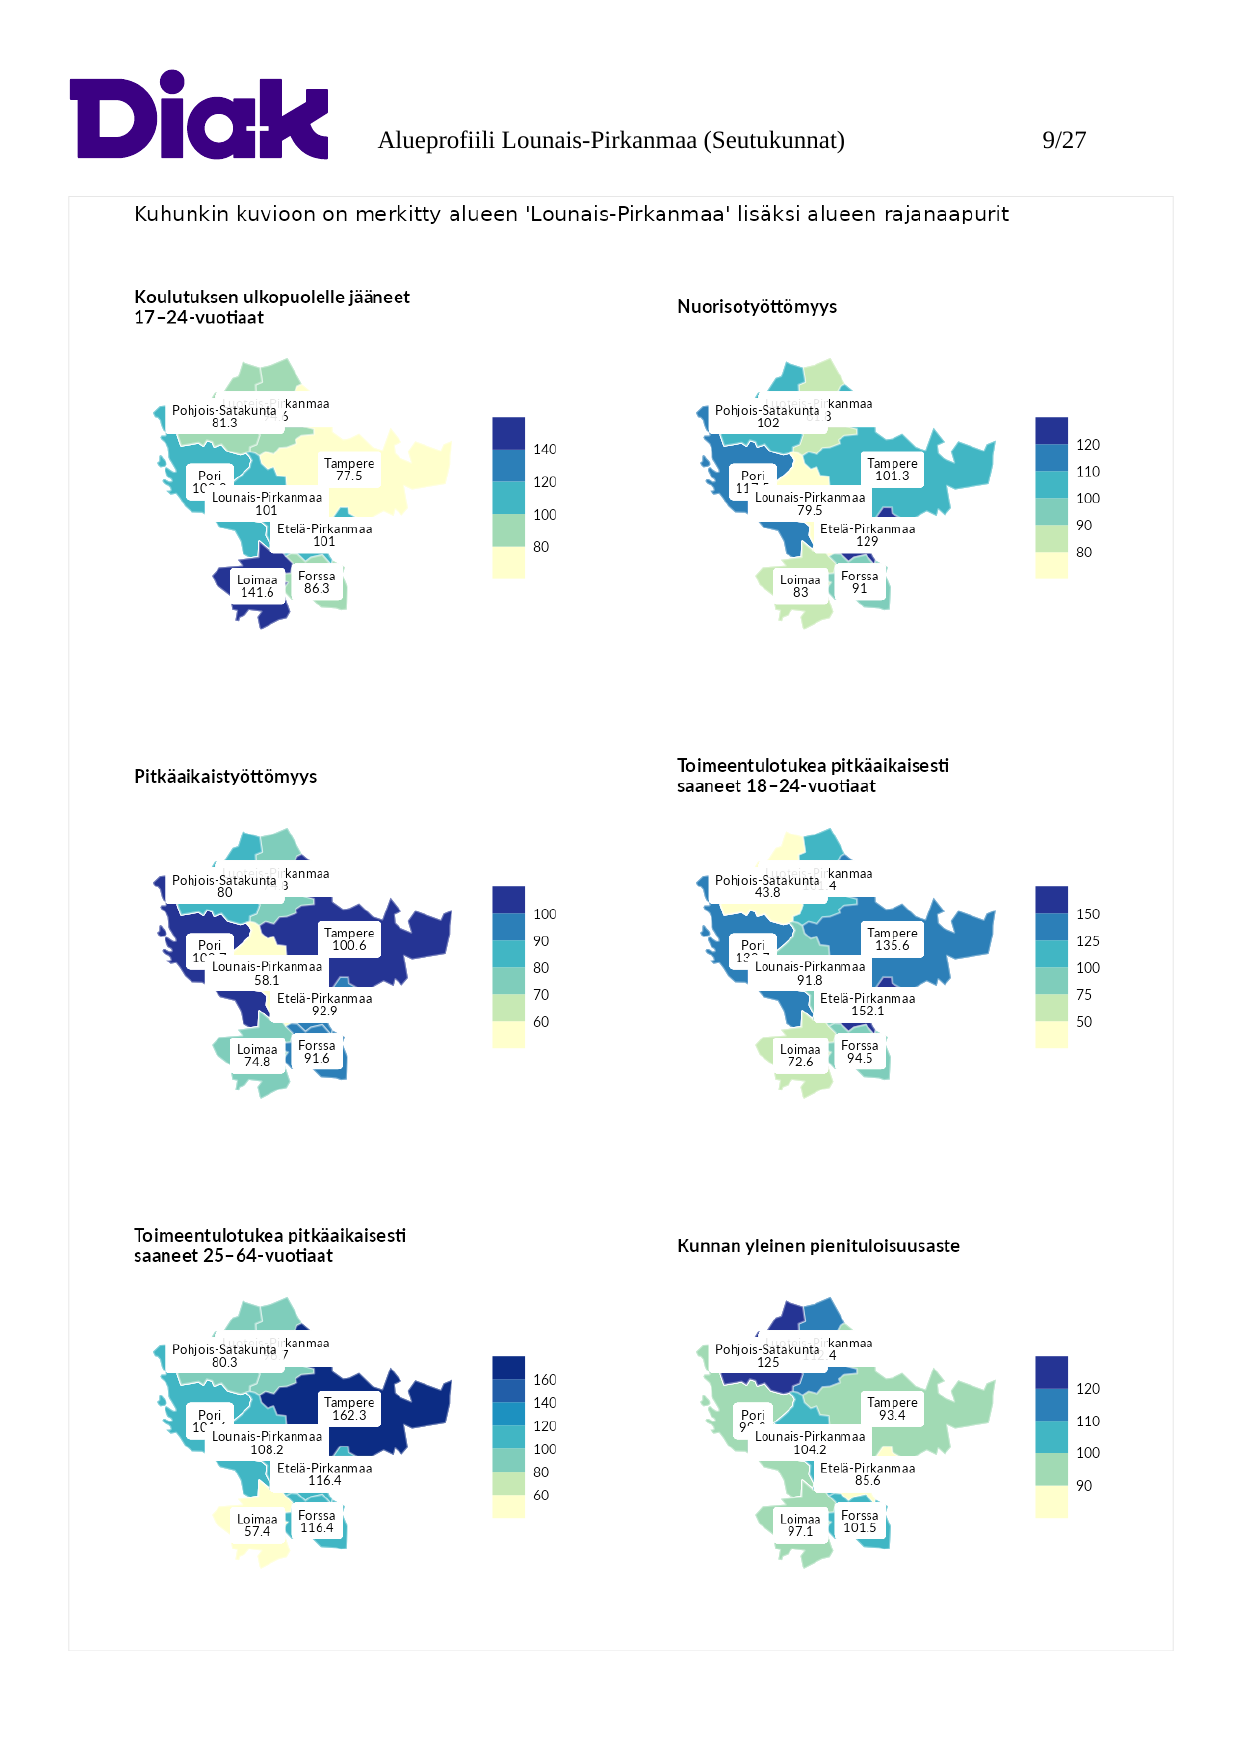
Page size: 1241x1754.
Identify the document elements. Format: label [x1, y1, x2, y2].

picture [61, 196, 1179, 1651]
